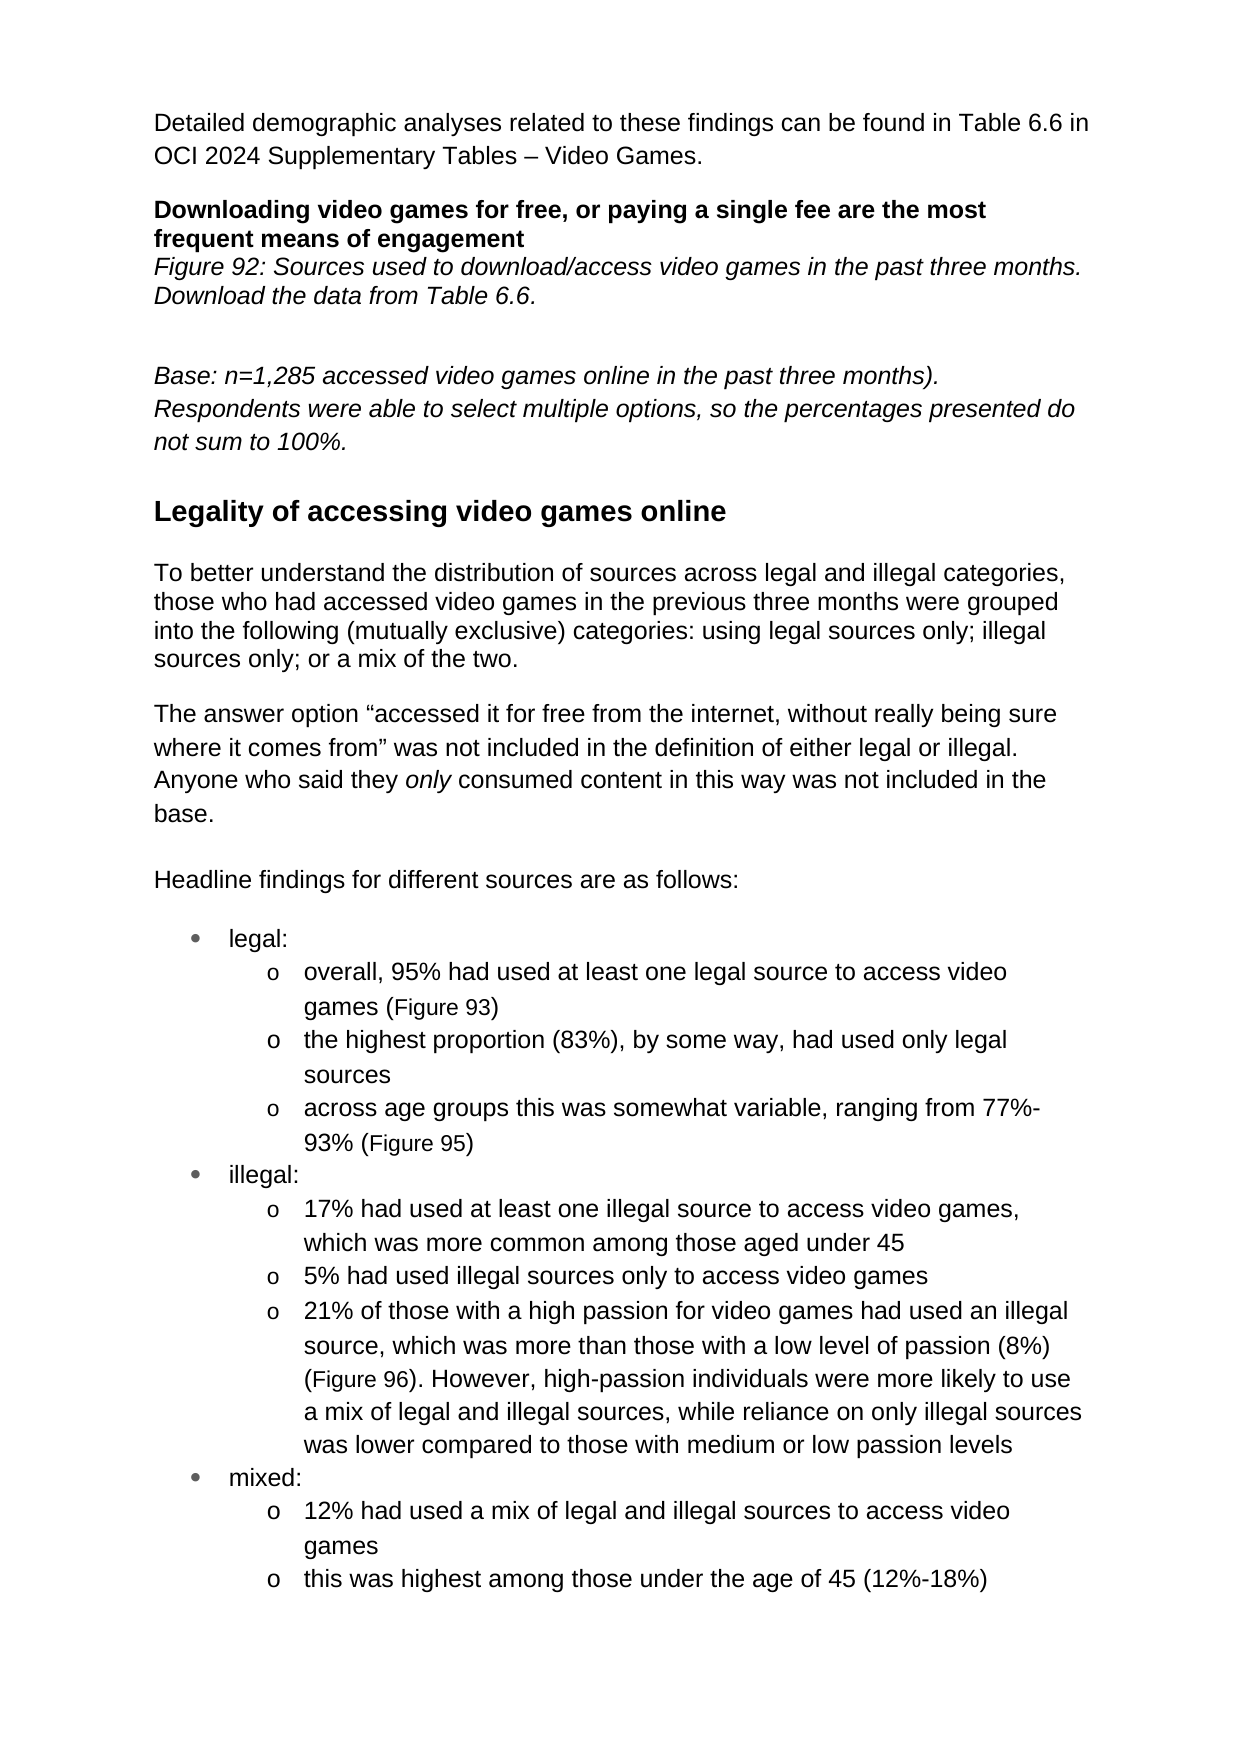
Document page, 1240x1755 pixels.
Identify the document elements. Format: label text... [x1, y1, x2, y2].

text To better understand the distribution of sources across legal and illegal categories, those who had accessed video games in the previous three months were grouped into the following (mutually exclusive) categories: using legal sources only; illegal sources only; or a mix of the two. [153, 558, 1089, 673]
list mixed: [191, 1463, 1089, 1492]
list 21% of those with a high passion for video games had used an illegal source, which was more than those with a low level of passion (8%) (Figure 96). However, high-passion individuals were more likely to use a mix of legal and illegal sources, while reliance on only illegal sources was lower compared to those with medium or low passion levels [266, 1296, 1089, 1458]
list the highest proportion (83%), by some way, had used only legal sources [266, 1025, 1089, 1089]
text Detailed demographic analyses related to these findings can be found in Table 6.6 in OCI 2024 Supplementary Tables – Video Games. [153, 108, 1101, 170]
text Headline findings for different sources are as follows: [153, 864, 1089, 893]
subtitle Downloading video games for free, or paying a single fee are the most frequent means of engagement [153, 195, 1089, 252]
subtitle Legality of accessing video games online [153, 494, 1089, 528]
text Base: n=1,285 accessed video games online in the past three months). Respondents were able to select multiple options, so the percentages presented do not sum to 100%. [153, 361, 1089, 456]
list overall, 95% had used at least one legal source to access video games (Figure 93) [266, 957, 1089, 1020]
text Figure 92: Sources used to download/access video games in the past three months. Download the data from Table 6.6. [153, 252, 1089, 310]
list legal: [191, 924, 1089, 953]
list 5% had used illegal sources only to access video games [266, 1261, 1089, 1292]
list illegal: [191, 1161, 1089, 1189]
text The answer option “accessed it for free from the internet, without really being sure where it comes from” was not included in the definition of either legal or illegal. Anyone who said they only consumed content in this way was not included in the base. [153, 699, 1089, 827]
list this was highest among those under the age of 45 (12%-18%) [266, 1564, 1089, 1595]
list across age groups this was somewhat variable, ranging from 77%-93% (Figure 95) [266, 1093, 1089, 1156]
list 12% had used a mix of legal and illegal sources to access video games [266, 1496, 1089, 1560]
list 17% had used at least one illegal source to access video games, which was more common among those aged under 45 [266, 1194, 1089, 1257]
